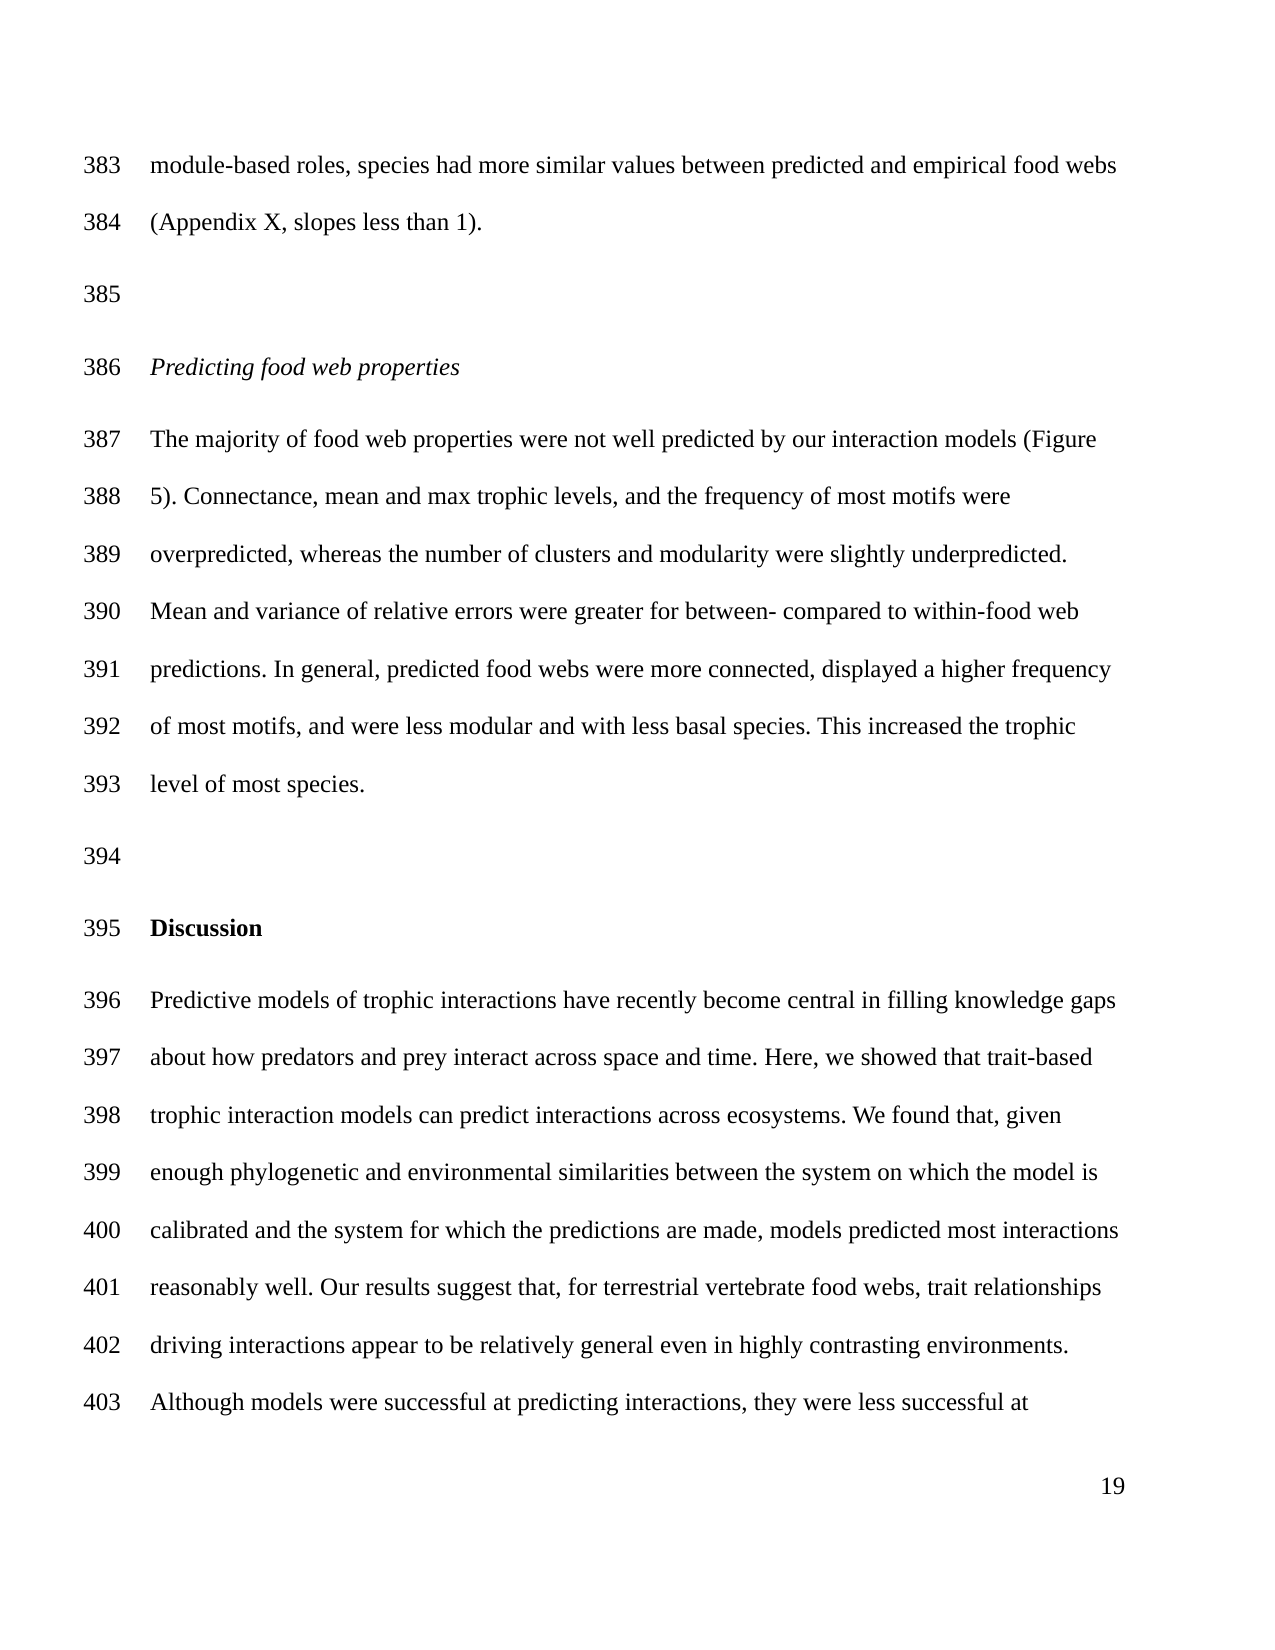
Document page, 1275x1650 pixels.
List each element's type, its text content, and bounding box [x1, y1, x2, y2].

text Discussion [150, 913, 1125, 942]
text module-based roles, species had more similar values between predicted and empirical food webs (Appendix X, slopes less than 1). [150, 150, 1125, 236]
text Predicting food web properties [150, 352, 1125, 380]
text Predictive models of trophic interactions have recently become central in filling knowledge gaps about how predators and prey interact across space and time. Here, we showed that trait-based trophic interaction models can predict interactions across ecosystems. We found that, given enough phylogenetic and environmental similarities between the system on which the model is calibrated and the system for which the predictions are made, models predicted most interactions reasonably well. Our results suggest that, for terrestrial vertebrate food webs, trait relationships driving interactions appear to be relatively general even in highly contrasting environments. Although models were successful at predicting interactions, they were less successful at [150, 985, 1125, 1416]
text The majority of food web properties were not well predicted by our interaction models (Figure 5). Connectance, mean and max trophic levels, and the frequency of most motifs were overpredicted, whereas the number of clusters and modularity were slightly underpredicted. Mean and variance of relative errors were greater for between- compared to within-food web predictions. In general, predicted food webs were more connected, displayed a higher frequency of most motifs, and were less modular and with less basal species. This increased the trophic level of most species. [150, 424, 1125, 797]
